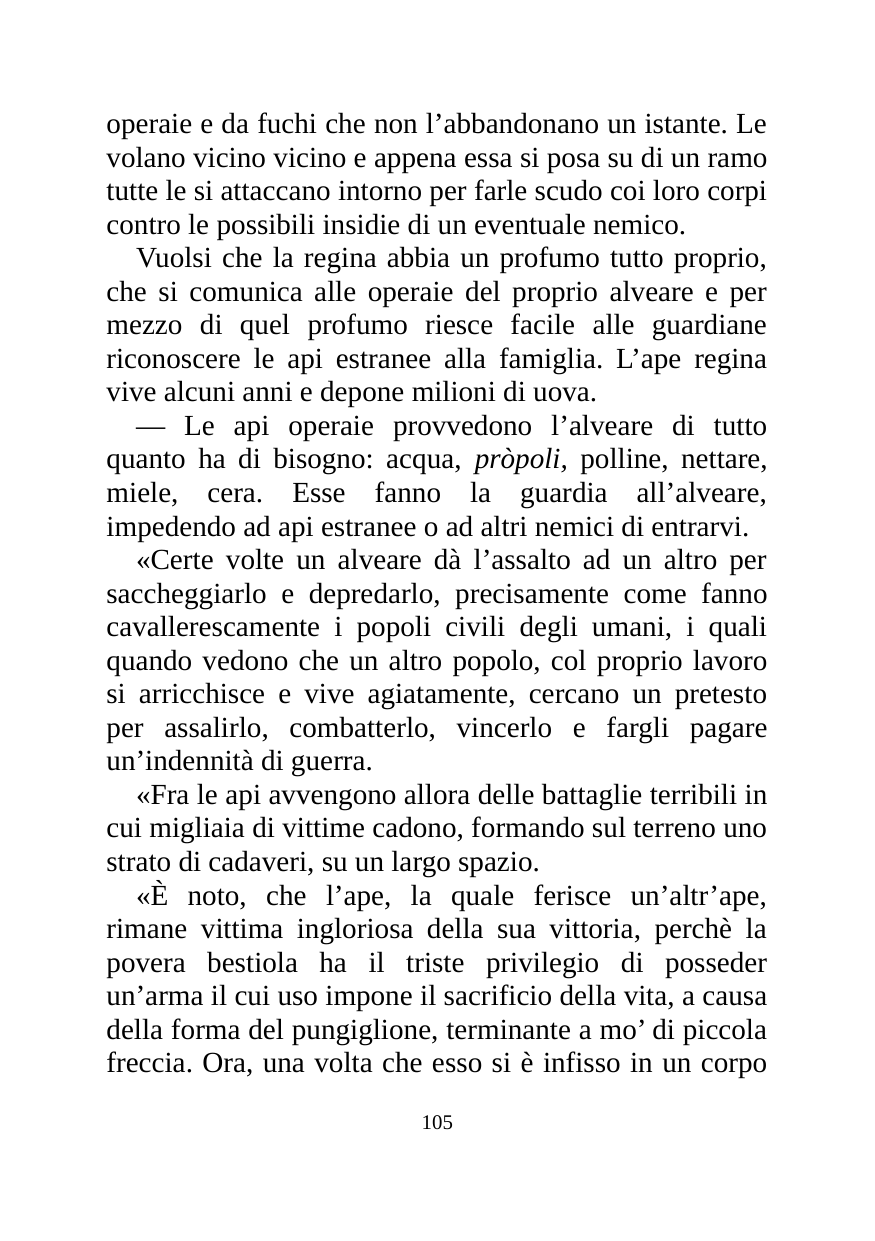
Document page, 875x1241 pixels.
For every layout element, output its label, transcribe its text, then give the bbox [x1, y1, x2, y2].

text operaie e da fuchi che non l’abbandonano un istante. Le volano vicino vicino e appena essa si posa su di un ramo tutte le si attaccano intorno per farle scudo coi loro corpi contro le possibili insidie di un eventuale nemico. [106, 106, 768, 240]
text «Fra le api avvengono allora delle battaglie terribili in cui migliaia di vittime cadono, formando sul terreno uno strato di cadaveri, su un largo spazio. [106, 777, 768, 878]
text Vuolsi che la regina abbia un profumo tutto proprio, che si comunica alle operaie del proprio alveare e per mezzo di quel profumo riesce facile alle guardiane riconoscere le api estranee alla famiglia. L’ape regina vive alcuni anni e depone milioni di uova. [106, 240, 768, 408]
text «Certe volte un alveare dà l’assalto ad un altro per saccheggiarlo e depredarlo, precisamente come fanno cavallerescamente i popoli civili degli umani, i quali quando vedono che un altro popolo, col proprio lavoro si arricchisce e vive agiatamente, cercano un pretesto per assalirlo, combatterlo, vincerlo e fargli pagare un’indennità di guerra. [106, 542, 768, 777]
text — Le api operaie provvedono l’alveare di tutto quanto ha di bisogno: acqua, pròpoli, polline, nettare, miele, cera. Esse fanno la guardia all’alveare, impedendo ad api estranee o ad altri nemici di entrarvi. [106, 408, 768, 542]
text «È noto, che l’ape, la quale ferisce un’altr’ape, rimane vittima ingloriosa della sua vittoria, perchè la povera bestiola ha il triste privilegio di posseder un’arma il cui uso impone il sacrificio della vita, a causa della forma del pungiglione, terminante a mo’ di piccola freccia. Ora, una volta che esso si è infisso in un corpo [106, 878, 768, 1079]
